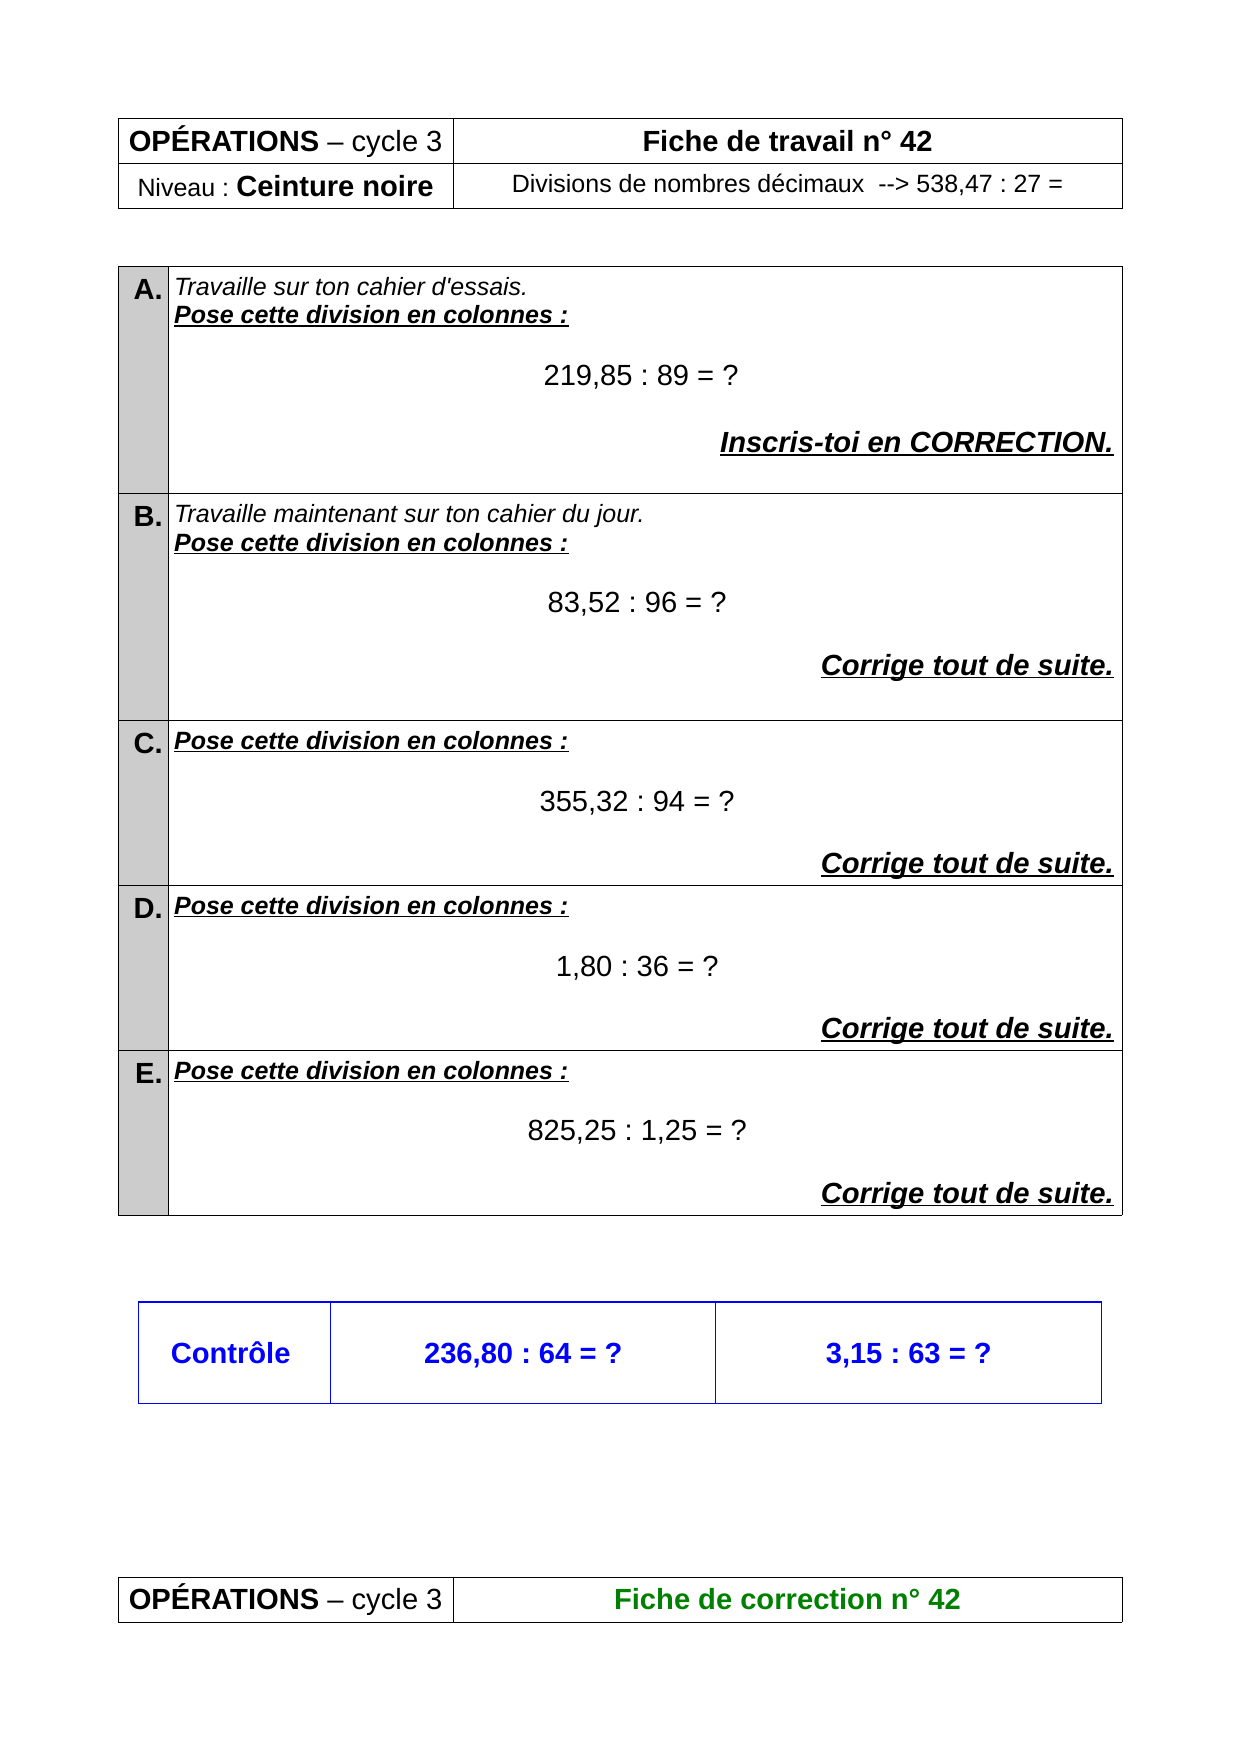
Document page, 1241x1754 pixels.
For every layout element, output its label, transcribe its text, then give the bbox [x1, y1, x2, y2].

table_header 236,80 : 64 = ? [331, 1303, 715, 1403]
table_cell C. [119, 721, 168, 885]
table_cell Travaille maintenant sur ton cahier du jour. Pose cette division en colonnes : 83,52 : 96 = ? Corrige tout de suite. [169, 494, 1122, 720]
table_header Fiche de correction n° 42 [454, 1578, 1122, 1622]
table_header Travaille sur ton cahier d'essais. Pose cette division en colonnes : 219,85 : 89 = ? Inscris-toi en CORRECTION. [169, 267, 1122, 493]
table_cell Pose cette division en colonnes : 355,32 : 94 = ? Corrige tout de suite. [169, 721, 1122, 885]
table_header opérations – cycle 3 [119, 119, 453, 163]
table_header Fiche de travail n° 42 [454, 119, 1122, 163]
table_cell Niveau : Ceinture noire [119, 164, 453, 208]
table_header Contrôle [139, 1303, 330, 1403]
table_header A. [119, 267, 168, 493]
table_cell D. [119, 886, 168, 1050]
table_cell Divisions de nombres décimaux --> 538,47 : 27 = [454, 164, 1122, 208]
table_cell B. [119, 494, 168, 720]
table_header opérations – cycle 3 [119, 1578, 453, 1622]
table_cell E. [119, 1051, 168, 1215]
table_cell Pose cette division en colonnes : 1,80 : 36 = ? Corrige tout de suite. [169, 886, 1122, 1050]
table_cell Pose cette division en colonnes : 825,25 : 1,25 = ? Corrige tout de suite. [169, 1051, 1122, 1215]
table_header 3,15 : 63 = ? [716, 1303, 1101, 1403]
